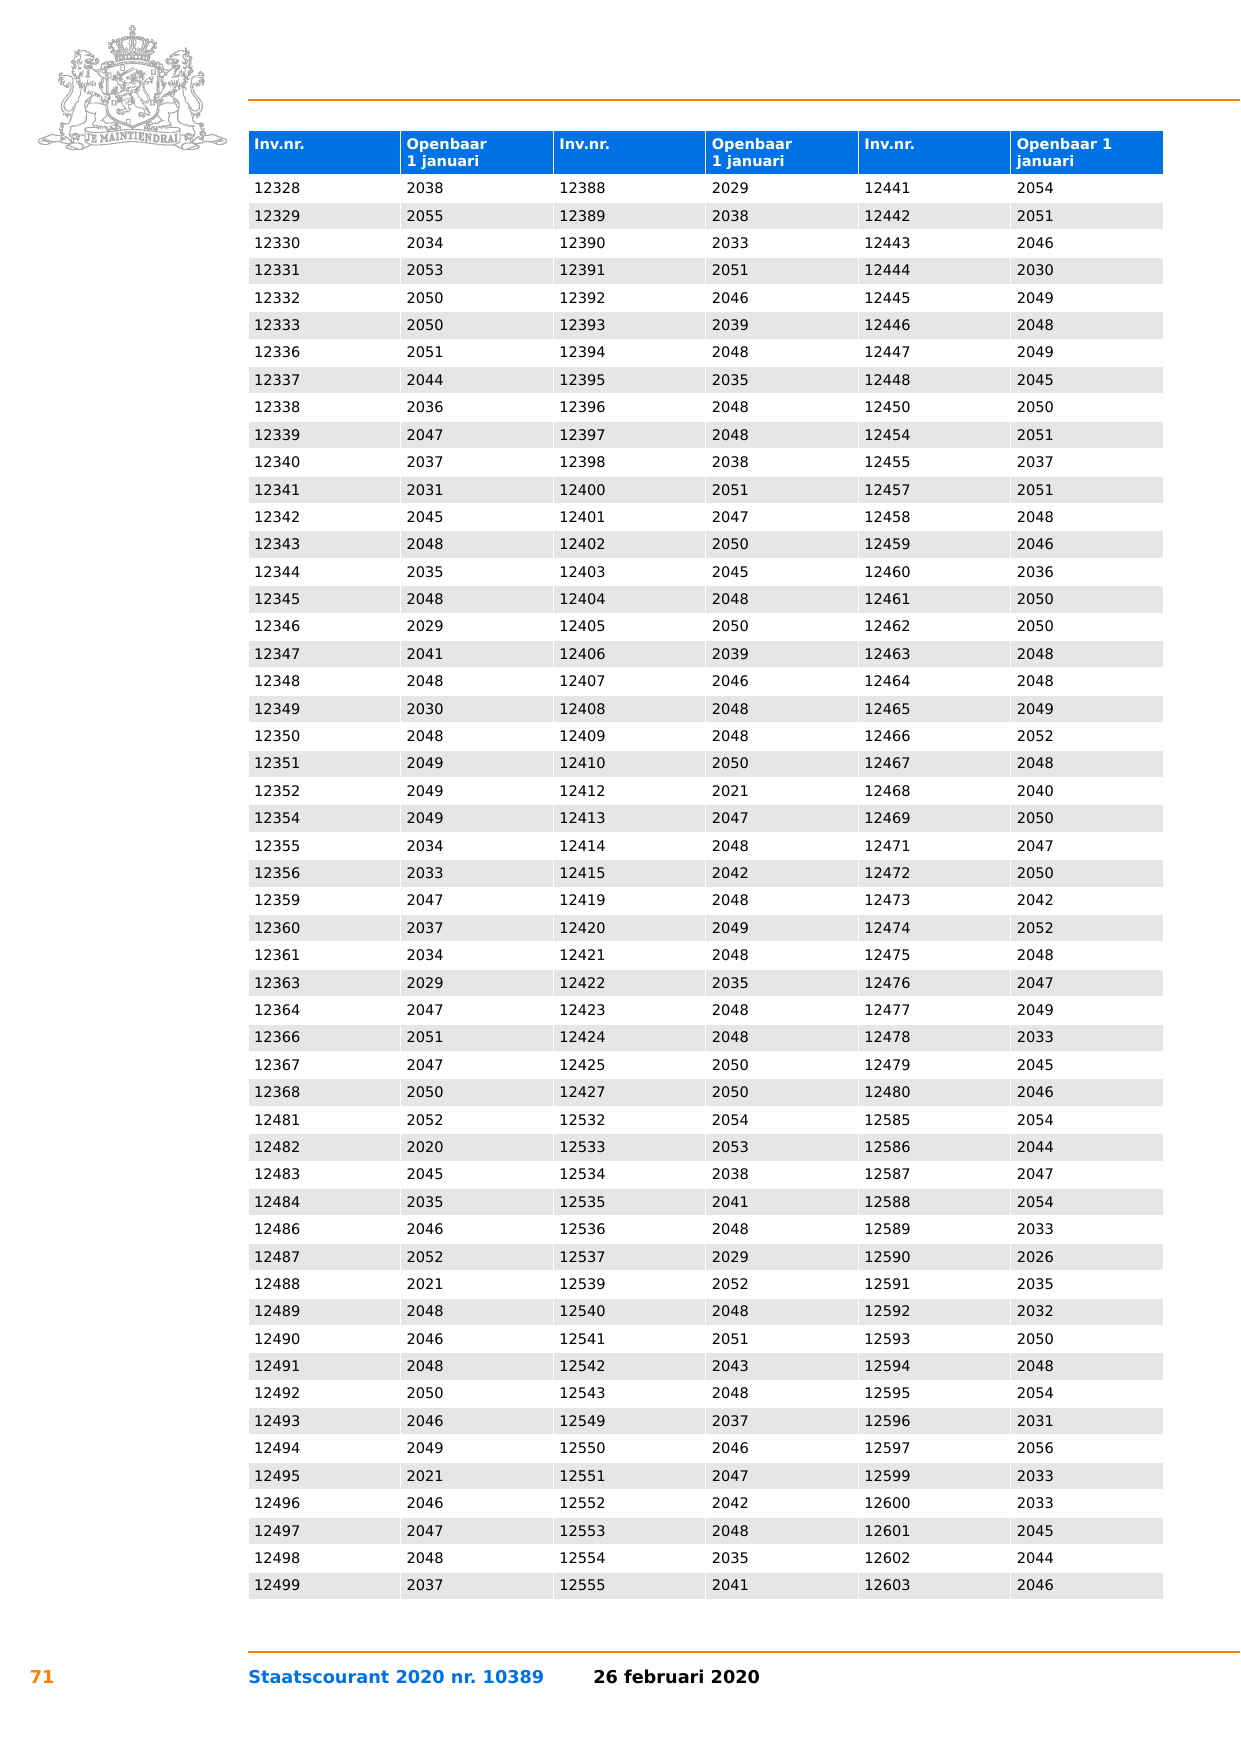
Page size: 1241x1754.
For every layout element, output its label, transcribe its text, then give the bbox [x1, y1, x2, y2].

table_cell 2048 [706, 723, 858, 749]
table_cell 12482 [249, 1134, 400, 1161]
table_cell 2049 [401, 778, 553, 804]
table_cell 12469 [859, 805, 1010, 832]
table_cell 2036 [401, 395, 553, 421]
table_cell 2052 [401, 1244, 553, 1270]
table_cell 2050 [1011, 586, 1163, 613]
table_cell 2045 [401, 504, 553, 530]
table_cell 2050 [401, 1381, 553, 1407]
table_cell 12600 [859, 1490, 1010, 1517]
table_cell 2046 [1011, 230, 1163, 256]
table_cell 12390 [554, 230, 705, 256]
table_cell 2048 [706, 1216, 858, 1243]
table_cell 12354 [249, 805, 400, 832]
table_cell 12483 [249, 1162, 400, 1188]
table_cell 2048 [401, 1353, 553, 1380]
table_cell 2035 [706, 970, 858, 996]
table_cell 2046 [706, 285, 858, 311]
table_cell 2035 [401, 1189, 553, 1215]
table_cell 12492 [249, 1381, 400, 1407]
table_cell 12497 [249, 1518, 400, 1544]
table_header Openbaar 1 januari [1011, 131, 1163, 174]
table_cell 12491 [249, 1353, 400, 1380]
table_cell 2047 [1011, 970, 1163, 996]
table_cell 12532 [554, 1107, 705, 1133]
table_cell 12455 [859, 449, 1010, 476]
table_cell 2049 [401, 751, 553, 777]
table_cell 2020 [401, 1134, 553, 1161]
table_cell 12595 [859, 1381, 1010, 1407]
table_cell 12448 [859, 367, 1010, 393]
table_cell 2050 [1011, 614, 1163, 640]
table_cell 12388 [554, 175, 705, 202]
table_cell 2035 [706, 1545, 858, 1571]
table_cell 2047 [401, 888, 553, 914]
table_cell 2035 [1011, 1271, 1163, 1297]
table_cell 2048 [706, 422, 858, 448]
table_cell 12496 [249, 1490, 400, 1517]
table_cell 12471 [859, 833, 1010, 859]
table_cell 12462 [859, 614, 1010, 640]
table_cell 2045 [706, 559, 858, 585]
table_cell 2050 [706, 751, 858, 777]
table_cell 2031 [401, 477, 553, 503]
table_cell 12591 [859, 1271, 1010, 1297]
table_cell 2048 [706, 395, 858, 421]
table_cell 2049 [1011, 340, 1163, 366]
table_cell 12396 [554, 395, 705, 421]
table_cell 2050 [1011, 860, 1163, 887]
table_cell 2047 [1011, 1162, 1163, 1188]
table_cell 12499 [249, 1573, 400, 1599]
table_cell 12409 [554, 723, 705, 749]
table_cell 2048 [706, 696, 858, 722]
table_cell 2048 [401, 1299, 553, 1325]
table_cell 2050 [401, 312, 553, 339]
table_cell 2048 [401, 723, 553, 749]
table_cell 2039 [706, 312, 858, 339]
table_cell 12472 [859, 860, 1010, 887]
table_cell 2056 [1011, 1436, 1163, 1462]
table_cell 12424 [554, 1025, 705, 1051]
table_cell 2052 [1011, 723, 1163, 749]
table_cell 12593 [859, 1326, 1010, 1352]
table_cell 12442 [859, 203, 1010, 229]
table_cell 2044 [401, 367, 553, 393]
table_cell 2052 [706, 1271, 858, 1297]
table_cell 2037 [401, 1573, 553, 1599]
table_cell 2044 [1011, 1134, 1163, 1161]
table_cell 12549 [554, 1408, 705, 1434]
table_cell 12467 [859, 751, 1010, 777]
table_cell 12541 [554, 1326, 705, 1352]
table_cell 12489 [249, 1299, 400, 1325]
table_cell 12355 [249, 833, 400, 859]
table_cell 2050 [1011, 395, 1163, 421]
table_cell 2045 [401, 1162, 553, 1188]
table_cell 2054 [1011, 175, 1163, 202]
table_cell 12553 [554, 1518, 705, 1544]
table_cell 2051 [1011, 422, 1163, 448]
table_cell 12406 [554, 641, 705, 667]
table_cell 2046 [401, 1326, 553, 1352]
table_cell 2050 [401, 1079, 553, 1106]
table_cell 2050 [1011, 1326, 1163, 1352]
table_cell 12554 [554, 1545, 705, 1571]
table_cell 2045 [1011, 1518, 1163, 1544]
table_cell 2033 [1011, 1216, 1163, 1243]
table_cell 12359 [249, 888, 400, 914]
table_cell 2048 [401, 1545, 553, 1571]
table_cell 12466 [859, 723, 1010, 749]
table_cell 12337 [249, 367, 400, 393]
table_cell 2021 [401, 1271, 553, 1297]
table_cell 2046 [1011, 1079, 1163, 1106]
table_cell 2047 [401, 422, 553, 448]
table_cell 12479 [859, 1052, 1010, 1078]
table_cell 2051 [706, 477, 858, 503]
table_cell 12408 [554, 696, 705, 722]
table_cell 12460 [859, 559, 1010, 585]
table_cell 2049 [401, 1436, 553, 1462]
table_cell 12481 [249, 1107, 400, 1133]
table_cell 2048 [1011, 943, 1163, 969]
table_cell 2049 [1011, 285, 1163, 311]
table_cell 12344 [249, 559, 400, 585]
table_cell 12425 [554, 1052, 705, 1078]
table_cell 12543 [554, 1381, 705, 1407]
table_cell 12427 [554, 1079, 705, 1106]
table_cell 2029 [401, 614, 553, 640]
table_cell 2045 [1011, 367, 1163, 393]
table_cell 12389 [554, 203, 705, 229]
table_cell 12590 [859, 1244, 1010, 1270]
table_cell 12402 [554, 531, 705, 558]
table_cell 2049 [706, 915, 858, 941]
table_cell 12486 [249, 1216, 400, 1243]
table_cell 12476 [859, 970, 1010, 996]
table_cell 12367 [249, 1052, 400, 1078]
table_cell 2032 [1011, 1299, 1163, 1325]
table_cell 12463 [859, 641, 1010, 667]
table_cell 2052 [401, 1107, 553, 1133]
table_cell 12407 [554, 669, 705, 695]
table_cell 12588 [859, 1189, 1010, 1215]
table_cell 2046 [1011, 531, 1163, 558]
table_cell 12555 [554, 1573, 705, 1599]
table_cell 2042 [706, 1490, 858, 1517]
table_cell 2033 [1011, 1490, 1163, 1517]
table_cell 2033 [1011, 1463, 1163, 1489]
table_cell 12356 [249, 860, 400, 887]
table_cell 2048 [706, 1518, 858, 1544]
table_cell 12331 [249, 258, 400, 284]
table_cell 2046 [1011, 1573, 1163, 1599]
table_cell 12488 [249, 1271, 400, 1297]
table_cell 12403 [554, 559, 705, 585]
table_cell 2048 [401, 531, 553, 558]
table_cell 12420 [554, 915, 705, 941]
table_cell 2050 [1011, 805, 1163, 832]
table_cell 2054 [1011, 1107, 1163, 1133]
table_cell 2035 [401, 559, 553, 585]
table_cell 12341 [249, 477, 400, 503]
table_cell 2050 [706, 614, 858, 640]
table_cell 2048 [401, 586, 553, 613]
table_cell 12602 [859, 1545, 1010, 1571]
table_cell 12494 [249, 1436, 400, 1462]
table_cell 12457 [859, 477, 1010, 503]
table_cell 12490 [249, 1326, 400, 1352]
table_cell 2048 [706, 943, 858, 969]
table_cell 12550 [554, 1436, 705, 1462]
table_cell 12366 [249, 1025, 400, 1051]
table_cell 2048 [706, 997, 858, 1023]
table_cell 2042 [706, 860, 858, 887]
table_cell 2048 [1011, 751, 1163, 777]
table_cell 12419 [554, 888, 705, 914]
table_cell 12405 [554, 614, 705, 640]
table_cell 2050 [706, 1052, 858, 1078]
table_cell 2033 [401, 860, 553, 887]
table_cell 2047 [1011, 833, 1163, 859]
table_header Openbaar 1 januari [401, 131, 553, 174]
table_cell 12364 [249, 997, 400, 1023]
table_cell 12400 [554, 477, 705, 503]
table_cell 12596 [859, 1408, 1010, 1434]
table_cell 2041 [706, 1189, 858, 1215]
table_cell 2038 [706, 203, 858, 229]
table_cell 12342 [249, 504, 400, 530]
table_cell 2046 [401, 1490, 553, 1517]
table_cell 2051 [706, 1326, 858, 1352]
table_header Inv.nr. [859, 131, 1010, 174]
table_cell 2055 [401, 203, 553, 229]
table_cell 2048 [706, 586, 858, 613]
table_cell 12328 [249, 175, 400, 202]
table_cell 2021 [401, 1463, 553, 1489]
table_cell 2029 [401, 970, 553, 996]
table_cell 12346 [249, 614, 400, 640]
table_cell 2053 [401, 258, 553, 284]
table_cell 12480 [859, 1079, 1010, 1106]
table_cell 12603 [859, 1573, 1010, 1599]
table_cell 12473 [859, 888, 1010, 914]
table_cell 12361 [249, 943, 400, 969]
table_cell 12363 [249, 970, 400, 996]
table_cell 12348 [249, 669, 400, 695]
table_cell 2046 [401, 1408, 553, 1434]
table_cell 2043 [706, 1353, 858, 1380]
table_cell 12493 [249, 1408, 400, 1434]
table_cell 12537 [554, 1244, 705, 1270]
table_cell 2046 [401, 1216, 553, 1243]
table_cell 12347 [249, 641, 400, 667]
table_cell 2051 [401, 340, 553, 366]
table_cell 12410 [554, 751, 705, 777]
table_cell 2047 [401, 997, 553, 1023]
table_header Inv.nr. [249, 131, 400, 174]
table_cell 2049 [401, 805, 553, 832]
table_cell 12329 [249, 203, 400, 229]
table_cell 2049 [1011, 696, 1163, 722]
table_cell 12447 [859, 340, 1010, 366]
table_cell 2030 [401, 696, 553, 722]
table_cell 12343 [249, 531, 400, 558]
table_cell 12443 [859, 230, 1010, 256]
table_cell 12333 [249, 312, 400, 339]
table_cell 12450 [859, 395, 1010, 421]
table_cell 12535 [554, 1189, 705, 1215]
table_cell 2026 [1011, 1244, 1163, 1270]
table_cell 12487 [249, 1244, 400, 1270]
table_header Inv.nr. [554, 131, 705, 174]
table_cell 12330 [249, 230, 400, 256]
table_cell 2048 [706, 1299, 858, 1325]
table_cell 12391 [554, 258, 705, 284]
table_cell 2054 [1011, 1189, 1163, 1215]
table_cell 12395 [554, 367, 705, 393]
table_cell 2048 [706, 833, 858, 859]
table_cell 12536 [554, 1216, 705, 1243]
table_cell 2054 [706, 1107, 858, 1133]
table_cell 2037 [706, 1408, 858, 1434]
table_cell 2049 [1011, 997, 1163, 1023]
table_cell 12441 [859, 175, 1010, 202]
table_cell 12461 [859, 586, 1010, 613]
table_cell 2021 [706, 778, 858, 804]
table_cell 12468 [859, 778, 1010, 804]
table_cell 12552 [554, 1490, 705, 1517]
table_cell 2037 [1011, 449, 1163, 476]
table_cell 12345 [249, 586, 400, 613]
table_cell 2047 [401, 1052, 553, 1078]
table_cell 12397 [554, 422, 705, 448]
table_cell 12349 [249, 696, 400, 722]
table_cell 2052 [1011, 915, 1163, 941]
table_cell 2044 [1011, 1545, 1163, 1571]
table_cell 2038 [706, 1162, 858, 1188]
table_cell 12589 [859, 1216, 1010, 1243]
table_cell 2050 [401, 285, 553, 311]
table_cell 2042 [1011, 888, 1163, 914]
table_cell 2034 [401, 833, 553, 859]
table_cell 12475 [859, 943, 1010, 969]
table_cell 12336 [249, 340, 400, 366]
table_cell 12484 [249, 1189, 400, 1215]
table_cell 2035 [706, 367, 858, 393]
table_cell 2051 [401, 1025, 553, 1051]
table_cell 2047 [401, 1518, 553, 1544]
table_cell 2048 [1011, 504, 1163, 530]
table_cell 12445 [859, 285, 1010, 311]
table_cell 12477 [859, 997, 1010, 1023]
table_cell 12585 [859, 1107, 1010, 1133]
table_cell 12352 [249, 778, 400, 804]
table_cell 12412 [554, 778, 705, 804]
table_cell 2047 [706, 805, 858, 832]
table_cell 12338 [249, 395, 400, 421]
table_cell 2037 [401, 449, 553, 476]
table_cell 12393 [554, 312, 705, 339]
table_cell 2051 [1011, 203, 1163, 229]
table_cell 2039 [706, 641, 858, 667]
table_cell 2046 [706, 669, 858, 695]
table_cell 2031 [1011, 1408, 1163, 1434]
table_cell 2048 [1011, 641, 1163, 667]
table_cell 12587 [859, 1162, 1010, 1188]
table_cell 12394 [554, 340, 705, 366]
table_cell 2029 [706, 1244, 858, 1270]
table_cell 12414 [554, 833, 705, 859]
table_cell 2051 [706, 258, 858, 284]
table_cell 2048 [706, 1025, 858, 1051]
table_cell 12478 [859, 1025, 1010, 1051]
table_header Openbaar 1 januari [706, 131, 858, 174]
table_cell 12597 [859, 1436, 1010, 1462]
table_cell 12351 [249, 751, 400, 777]
table_cell 12594 [859, 1353, 1010, 1380]
table_cell 2053 [706, 1134, 858, 1161]
table_cell 2054 [1011, 1381, 1163, 1407]
table_cell 2037 [401, 915, 553, 941]
table_cell 12421 [554, 943, 705, 969]
table_cell 2047 [706, 1463, 858, 1489]
table_cell 12398 [554, 449, 705, 476]
table_cell 2050 [706, 531, 858, 558]
table_cell 12339 [249, 422, 400, 448]
table_cell 2045 [1011, 1052, 1163, 1078]
table_cell 2033 [706, 230, 858, 256]
table_cell 12413 [554, 805, 705, 832]
table_cell 12601 [859, 1518, 1010, 1544]
picture [38, 25, 227, 150]
table_cell 12458 [859, 504, 1010, 530]
table_cell 12540 [554, 1299, 705, 1325]
table_cell 2048 [706, 1381, 858, 1407]
table_cell 12459 [859, 531, 1010, 558]
table_cell 12446 [859, 312, 1010, 339]
table_cell 2048 [1011, 669, 1163, 695]
table_cell 12534 [554, 1162, 705, 1188]
table_cell 12539 [554, 1271, 705, 1297]
table_cell 12360 [249, 915, 400, 941]
table_cell 2041 [706, 1573, 858, 1599]
table_cell 12415 [554, 860, 705, 887]
table_cell 2038 [401, 175, 553, 202]
table_cell 12465 [859, 696, 1010, 722]
table_cell 2038 [706, 449, 858, 476]
table_cell 2048 [706, 888, 858, 914]
table_cell 12599 [859, 1463, 1010, 1489]
table_cell 2048 [1011, 1353, 1163, 1380]
table_cell 12423 [554, 997, 705, 1023]
table_cell 12401 [554, 504, 705, 530]
table_cell 2036 [1011, 559, 1163, 585]
table_cell 12498 [249, 1545, 400, 1571]
table_cell 2048 [706, 340, 858, 366]
table_cell 12444 [859, 258, 1010, 284]
table_cell 12474 [859, 915, 1010, 941]
table_cell 12392 [554, 285, 705, 311]
table_cell 2041 [401, 641, 553, 667]
table_cell 2048 [1011, 312, 1163, 339]
table_cell 12350 [249, 723, 400, 749]
table_cell 2050 [706, 1079, 858, 1106]
table_cell 12368 [249, 1079, 400, 1106]
table_cell 12422 [554, 970, 705, 996]
table_cell 12332 [249, 285, 400, 311]
table_cell 2051 [1011, 477, 1163, 503]
table_cell 12533 [554, 1134, 705, 1161]
table_cell 2030 [1011, 258, 1163, 284]
table_cell 12404 [554, 586, 705, 613]
table_cell 2046 [706, 1436, 858, 1462]
table_cell 12586 [859, 1134, 1010, 1161]
table_cell 2034 [401, 943, 553, 969]
table_cell 12340 [249, 449, 400, 476]
table_cell 12495 [249, 1463, 400, 1489]
table_cell 12592 [859, 1299, 1010, 1325]
table_cell 12551 [554, 1463, 705, 1489]
table_cell 2040 [1011, 778, 1163, 804]
table_cell 2029 [706, 175, 858, 202]
table_cell 2033 [1011, 1025, 1163, 1051]
table_cell 2034 [401, 230, 553, 256]
table_cell 12542 [554, 1353, 705, 1380]
table_cell 12454 [859, 422, 1010, 448]
table_cell 2048 [401, 669, 553, 695]
table_cell 2047 [706, 504, 858, 530]
table_cell 12464 [859, 669, 1010, 695]
